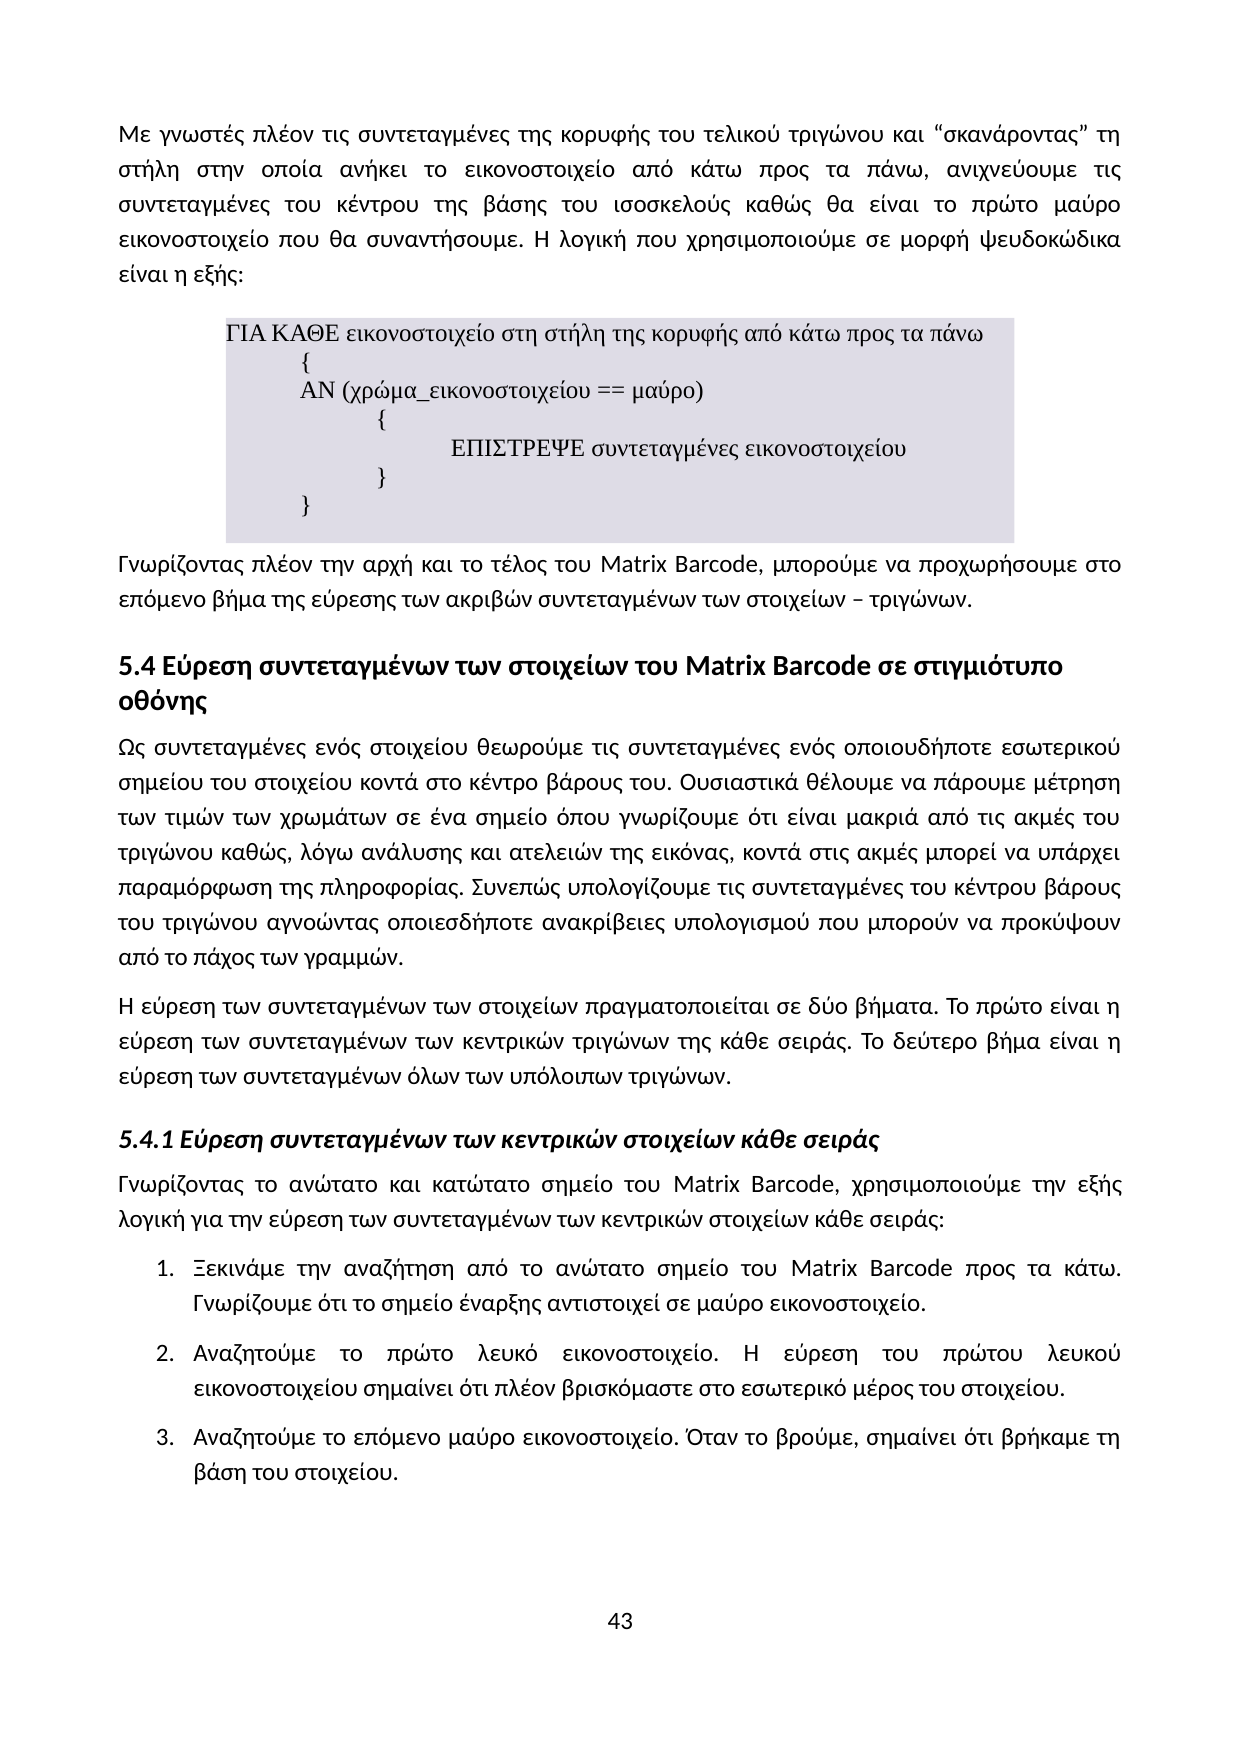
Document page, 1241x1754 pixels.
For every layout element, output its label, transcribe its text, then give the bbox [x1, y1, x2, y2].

text Γνωρίζοντας πλέον την αρχή και το τέλος του Matrix Barcode, μπορούμε να προχωρήσουμε στο επόμενο βήμα της εύρεσης των ακριβών συντεταγμένων των στοιχείων – τριγώνων. [118, 308, 1122, 613]
list Αναζητούμε το επόμενο μαύρο εικονοστοιχείο. Όταν το βρούμε, σημαίνει ότι βρήκαμε τη βάση του στοιχείου. [156, 1422, 1122, 1487]
text Με γνωστές πλέον τις συντεταγμένες της κορυφής του τελικού τριγώνου και “σκανάροντας” τη στήλη στην οποία ανήκει το εικονοστοιχείο από κάτω προς τα πάνω, ανιχνεύουμε τις συντεταγμένες του κέντρου της βάσης του ισοσκελούς καθώς θα είναι το πρώτο μαύρο εικονοστοιχείο που θα συναντήσουμε. Η λογική που χρησιμοποιούμε σε μορφή ψευδοκώδικα είναι η εξής: [118, 118, 1122, 289]
text Η εύρεση των συντεταγμένων των στοιχείων πραγματοποιείται σε δύο βήματα. Το πρώτο είναι η εύρεση των συντεταγμένων των κεντρικών τριγώνων της κάθε σειράς. Το δεύτερο βήμα είναι η εύρεση των συντεταγμένων όλων των υπόλοιπων τριγώνων. [118, 990, 1122, 1091]
subtitle 5.4.1 Εύρεση συντεταγμένων των κεντρικών στοιχείων κάθε σειράς [118, 1122, 1122, 1155]
list Αναζητούμε το πρώτο λευκό εικονοστοιχείο. Η εύρεση του πρώτου λευκού εικονοστοιχείου σημαίνει ότι πλέον βρισκόμαστε στο εσωτερικό μέρος του στοιχείου. [156, 1337, 1122, 1402]
text Γνωρίζοντας το ανώτατο και κατώτατο σημείο του Matrix Barcode, χρησιμοποιούμε την εξής λογική για την εύρεση των συντεταγμένων των κεντρικών στοιχείων κάθε σειράς: [118, 1168, 1122, 1233]
list Ξεκινάμε την αναζήτηση από το ανώτατο σημείο του Matrix Barcode προς τα κάτω. Γνωρίζουμε ότι το σημείο έναρξης αντιστοιχεί σε μαύρο εικονοστοιχείο. [156, 1252, 1122, 1318]
text Ως συντεταγμένες ενός στοιχείου θεωρούμε τις συντεταγμένες ενός οποιουδήποτε εσωτερικού σημείου του στοιχείου κοντά στο κέντρο βάρους του. Ουσιαστικά θέλουμε να πάρουμε μέτρηση των τιμών των χρωμάτων σε ένα σημείο όπου γνωρίζουμε ότι είναι μακριά από τις ακμές του τριγώνου καθώς, λόγω ανάλυσης και ατελειών της εικόνας, κοντά στις ακμές μπορεί να υπάρχει παραμόρφωση της πληροφορίας. Συνεπώς υπολογίζουμε τις συντεταγμένες του κέντρου βάρους του τριγώνου αγνοώντας οποιεσδήποτε ανακρίβειες υπολογισμού που μπορούν να προκύψουν από το πάχος των γραμμών. [118, 731, 1122, 971]
subtitle 5.4 Εύρεση συντεταγμένων των στοιχείων του Matrix Barcode σε στιγμιότυπο οθόνης [118, 647, 1122, 718]
